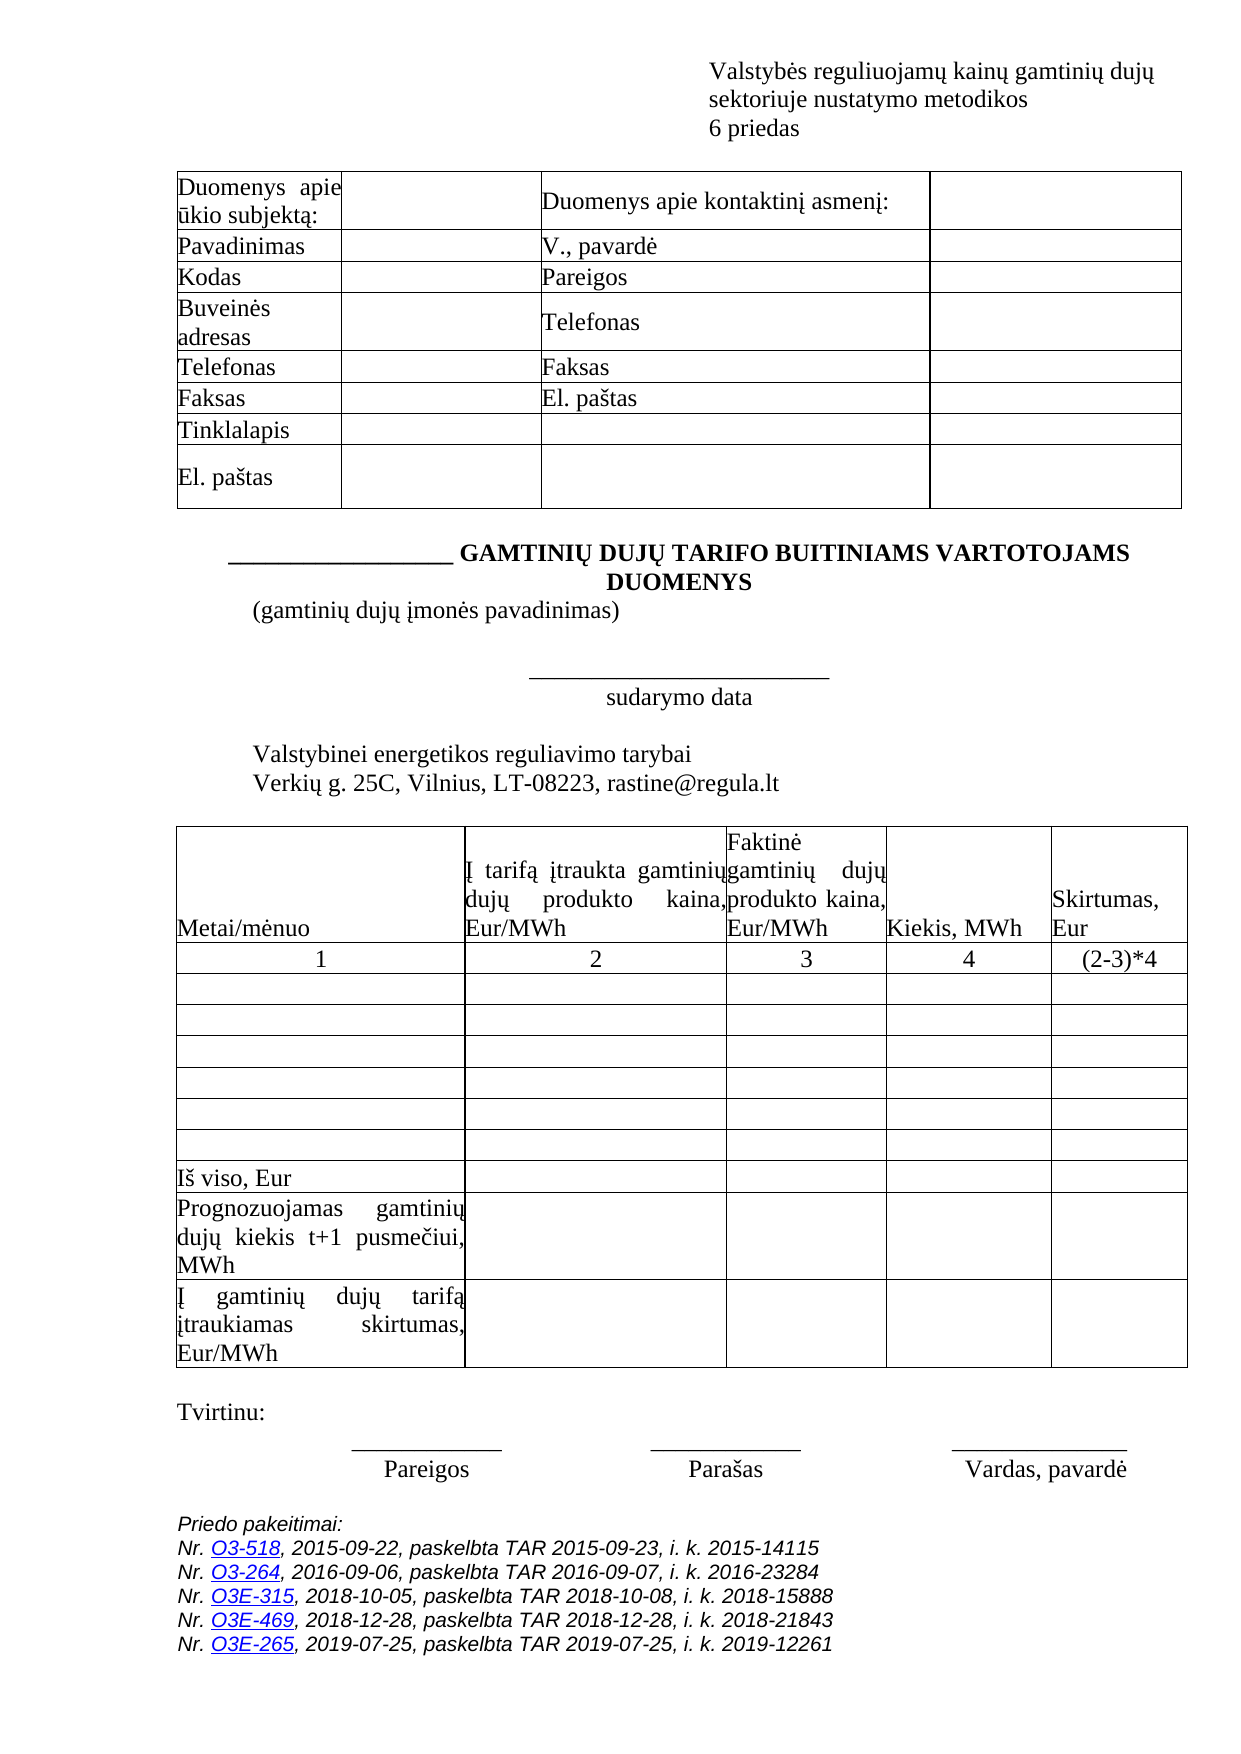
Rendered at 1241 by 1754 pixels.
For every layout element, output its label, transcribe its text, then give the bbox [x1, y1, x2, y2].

table_cell ____________ Pareigos [288, 1368, 565, 1483]
table_cell [466, 974, 726, 1004]
table_cell [1127, 1368, 1187, 1483]
table_cell [931, 414, 1181, 444]
table_cell [887, 1036, 1051, 1067]
text Nr. O3E-265, 2019-07-25, paskelbta TAR 2019-07-25, i. k. 2019-12261 [177, 1632, 1181, 1656]
table_cell [1052, 1099, 1187, 1129]
table_cell [887, 1130, 1051, 1160]
table_cell [177, 1130, 464, 1160]
table_cell [887, 974, 1051, 1004]
table_cell [727, 1005, 886, 1035]
table_cell [177, 1005, 464, 1035]
table_cell [887, 1068, 1051, 1098]
table_cell [342, 414, 541, 444]
text __________________ gamtinių dujų tarifo buitiniams vartotojams duomenys [177, 538, 1181, 596]
table_header Faktinė gamtinių dujų produkto kaina, Eur/MWh [727, 827, 886, 942]
table_cell [1052, 1036, 1187, 1067]
table_cell Iš viso, Eur [177, 1161, 464, 1192]
table_header Metai/mėnuo [177, 827, 464, 942]
table_header [342, 172, 541, 229]
text Nr. O3E-315, 2018-10-05, paskelbta TAR 2018-10-08, i. k. 2018-15888 [177, 1584, 1181, 1608]
table_cell [466, 1161, 726, 1192]
table_cell [887, 1161, 1051, 1192]
table_cell [1052, 1161, 1187, 1192]
table_cell El. paštas [542, 383, 929, 413]
table_cell Pavadinimas [178, 230, 341, 261]
table_cell Faksas [178, 383, 341, 413]
table_cell [466, 1280, 726, 1367]
text Verkių g. 25C, Vilnius, LT-08223, rastine@regula.lt [177, 768, 1181, 797]
table_header Skirtumas, Eur [1052, 827, 1187, 942]
table_cell Į gamtinių dujų tarifą įtraukiamas skirtumas, Eur/MWh [177, 1280, 464, 1367]
table_cell [931, 262, 1181, 292]
table_cell ____________ Parašas [565, 1368, 886, 1483]
table_cell [727, 974, 886, 1004]
table_cell [177, 1099, 464, 1129]
text Nr. O3-518, 2015-09-22, paskelbta TAR 2015-09-23, i. k. 2015-14115 [177, 1536, 1181, 1560]
table_header Į tarifą įtraukta gamtinių dujų produkto kaina, Eur/MWh [466, 827, 726, 942]
table_header Duomenys apie kontaktinį asmenį: [542, 172, 929, 229]
text 6 priedas [709, 113, 1181, 142]
table_cell [931, 230, 1181, 261]
table_cell [1052, 1068, 1187, 1098]
table_cell V., pavardė [542, 230, 929, 261]
table_cell [466, 1005, 726, 1035]
table_cell Pareigos [542, 262, 929, 292]
table_cell 2 [466, 943, 726, 973]
table_cell [542, 414, 929, 444]
table_cell [342, 262, 541, 292]
table_cell 3 [727, 943, 886, 973]
text Valstybės reguliuojamų kainų gamtinių dujų [709, 56, 1181, 84]
table_cell Tinklalapis [178, 414, 341, 444]
text sudarymo data [177, 682, 1181, 711]
table_header [931, 172, 1181, 229]
table_cell Telefonas [178, 351, 341, 382]
text Nr. O3-264, 2016-09-06, paskelbta TAR 2016-09-07, i. k. 2016-23284 [177, 1560, 1181, 1584]
table_cell [177, 1068, 464, 1098]
text (gamtinių dujų įmonės pavadinimas) [177, 596, 1181, 624]
table_cell [727, 1161, 886, 1192]
table_cell [342, 445, 541, 508]
table_cell 1 [177, 943, 464, 973]
table_cell [887, 1005, 1051, 1035]
text ________________________ [177, 653, 1181, 682]
table_cell Kodas [178, 262, 341, 292]
table_cell Buveinės adresas [178, 293, 341, 350]
table_cell [931, 445, 1181, 508]
text Nr. O3E-469, 2018-12-28, paskelbta TAR 2018-12-28, i. k. 2018-21843 [177, 1608, 1181, 1632]
table_cell 4 [887, 943, 1051, 973]
table_cell [177, 974, 464, 1004]
table_cell [466, 1036, 726, 1067]
table_cell [887, 1280, 1051, 1367]
text Valstybinei energetikos reguliavimo tarybai [177, 739, 1181, 768]
table_cell [1052, 974, 1187, 1004]
table_cell Prognozuojamas gamtinių dujų kiekis t+1 pusmečiui, MWh [177, 1193, 464, 1279]
table_cell Telefonas [542, 293, 929, 350]
table_cell [1052, 1005, 1187, 1035]
table_cell [727, 1099, 886, 1129]
table_cell Faksas [542, 351, 929, 382]
table_cell [342, 230, 541, 261]
table_cell [466, 1193, 726, 1279]
table_cell El. paštas [178, 445, 341, 508]
table_cell [466, 1068, 726, 1098]
table_cell [887, 1099, 1051, 1129]
text sektoriuje nustatymo metodikos [709, 84, 1181, 113]
table_cell [1052, 1280, 1187, 1367]
table_cell [727, 1068, 886, 1098]
table_cell [727, 1036, 886, 1067]
table_cell [887, 1193, 1051, 1279]
table_cell [542, 445, 929, 508]
table_cell [342, 383, 541, 413]
table_cell [727, 1193, 886, 1279]
table_cell ______________ Vardas, pavardė [886, 1368, 1127, 1483]
table_cell [177, 1036, 464, 1067]
table_cell [466, 1099, 726, 1129]
table_cell [342, 351, 541, 382]
table_cell [931, 293, 1181, 350]
table_cell Tvirtinu: [177, 1368, 288, 1483]
table_cell [931, 383, 1181, 413]
text Priedo pakeitimai: [177, 1512, 1181, 1536]
table_cell [342, 293, 541, 350]
table_cell [727, 1280, 886, 1367]
table_cell [1052, 1193, 1187, 1279]
table_cell [727, 1130, 886, 1160]
table_cell [1052, 1130, 1187, 1160]
table_header Kiekis, MWh [887, 827, 1051, 942]
table_cell [466, 1130, 726, 1160]
table_header Duomenys apie ūkio subjektą: [178, 172, 341, 229]
table_cell [931, 351, 1181, 382]
table_cell (2-3)*4 [1052, 943, 1187, 973]
